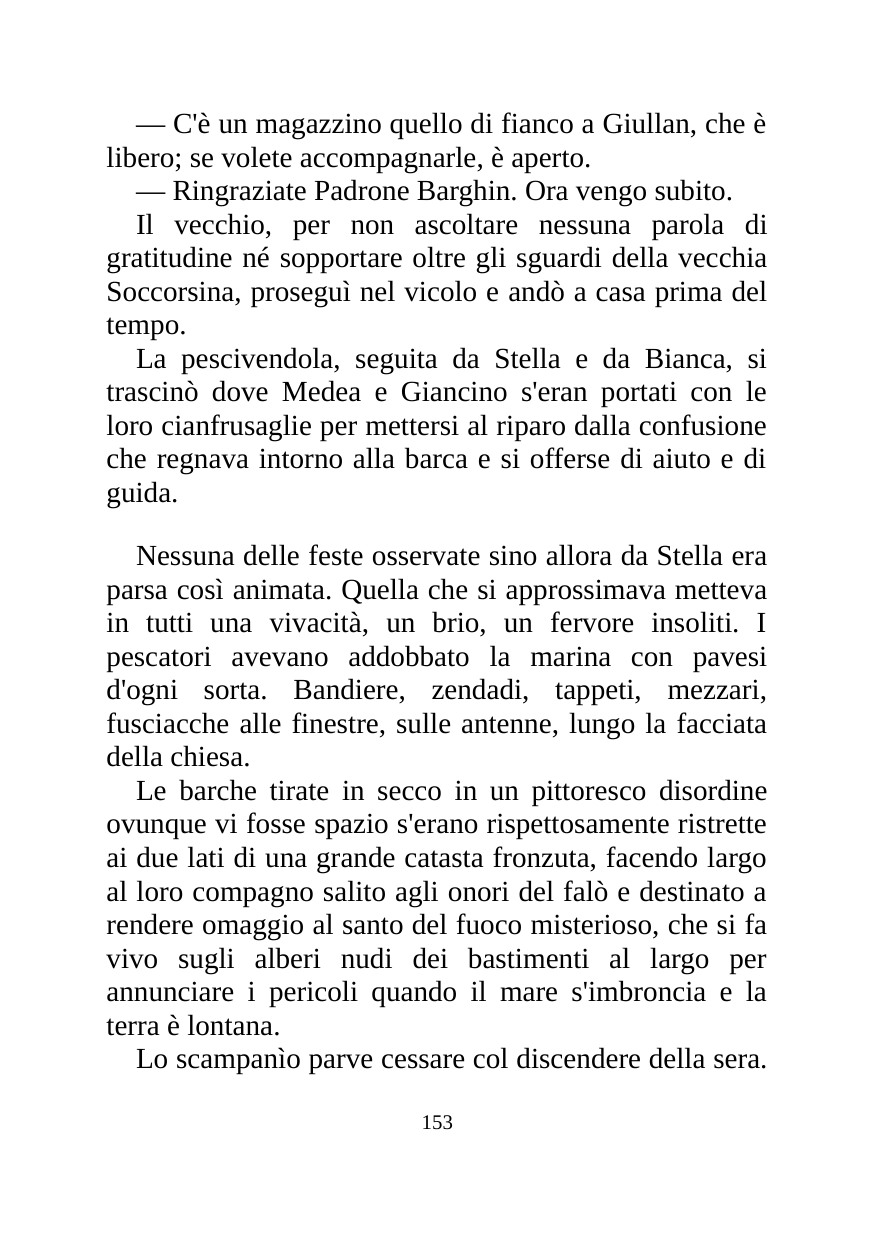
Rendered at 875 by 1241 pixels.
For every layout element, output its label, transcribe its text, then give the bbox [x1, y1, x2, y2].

text — Ringraziate Padrone Barghin. Ora vengo subito. [106, 173, 768, 207]
text Lo scampanìo parve cessare col discendere della sera. [106, 1041, 768, 1075]
text Il vecchio, per non ascoltare nessuna parola di gratitudine né sopportare oltre gli sguardi della vecchia Soccorsina, proseguì nel vicolo e andò a casa prima del tempo. [106, 207, 768, 341]
text Le barche tirate in secco in un pittoresco disordine ovunque vi fosse spazio s'erano rispettosamente ristrette ai due lati di una grande catasta fronzuta, facendo largo al loro compagno salito agli onori del falò e destinato a rendere omaggio al santo del fuoco misterioso, che si fa vivo sugli alberi nudi dei bastimenti al largo per annunciare i pericoli quando il mare s'imbroncia e la terra è lontana. [106, 773, 768, 1041]
text La pescivendola, seguita da Stella e da Bianca, si trascinò dove Medea e Giancino s'eran portati con le loro cianfrusaglie per mettersi al riparo dalla confusione che regnava intorno alla barca e si offerse di aiuto e di guida. [106, 341, 768, 509]
text Nessuna delle feste osservate sino allora da Stella era parsa così animata. Quella che si approssimava metteva in tutti una vivacità, un brio, un fervore insoliti. I pescatori avevano addobbato la marina con pavesi d'ogni sorta. Bandiere, zendadi, tappeti, mezzari, fusciacche alle finestre, sulle antenne, lungo la facciata della chiesa. [106, 538, 768, 773]
text — C'è un magazzino quello di fianco a Giullan, che è libero; se volete accompagnarle, è aperto. [106, 106, 768, 173]
